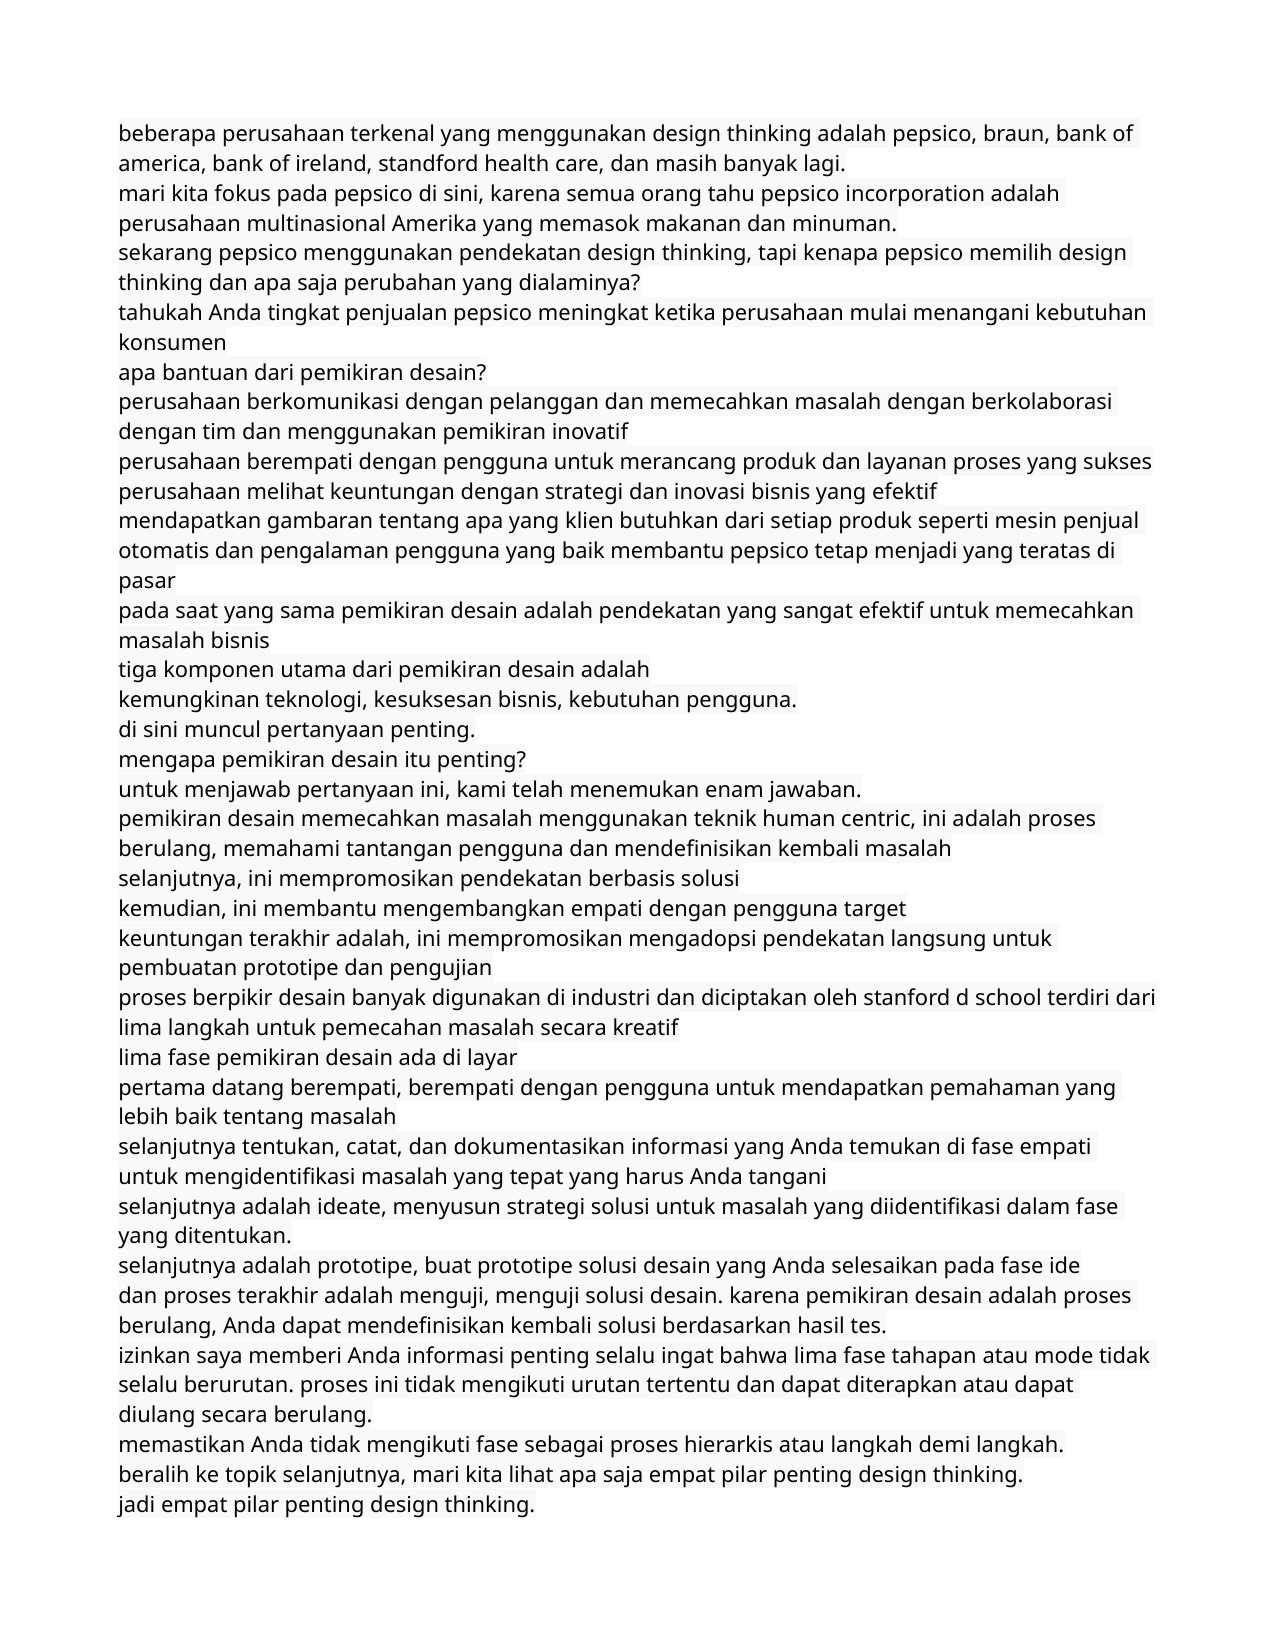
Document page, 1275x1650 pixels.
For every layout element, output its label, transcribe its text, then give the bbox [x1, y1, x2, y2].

text pemikiran desain memecahkan masalah menggunakan teknik human centric, ini adalah proses berulang, memahami tantangan pengguna dan mendefinisikan kembali masalah [118, 803, 1157, 863]
text tahukah Anda tingkat penjualan pepsico meningkat ketika perusahaan mulai menangani kebutuhan konsumen [118, 297, 1157, 356]
text perusahaan berkomunikasi dengan pelanggan dan memecahkan masalah dengan berkolaborasi dengan tim dan menggunakan pemikiran inovatif [118, 386, 1157, 446]
text sekarang pepsico menggunakan pendekatan design thinking, tapi kenapa pepsico memilih design thinking dan apa saja perubahan yang dialaminya? [118, 237, 1157, 297]
text mendapatkan gambaran tentang apa yang klien butuhkan dari setiap produk seperti mesin penjual otomatis dan pengalaman pengguna yang baik membantu pepsico tetap menjadi yang teratas di pasar [118, 505, 1157, 595]
text beberapa perusahaan terkenal yang menggunakan design thinking adalah pepsico, braun, bank of america, bank of ireland, standford health care, dan masih banyak lagi. [118, 118, 1157, 178]
text selanjutnya adalah ideate, menyusun strategi solusi untuk masalah yang diidentifikasi dalam fase yang ditentukan. [118, 1191, 1157, 1250]
text pertama datang berempati, berempati dengan pengguna untuk mendapatkan pemahaman yang lebih baik tentang masalah [118, 1071, 1157, 1131]
text tiga komponen utama dari pemikiran desain adalah [118, 654, 1157, 684]
text pada saat yang sama pemikiran desain adalah pendekatan yang sangat efektif untuk memecahkan masalah bisnis [118, 595, 1157, 654]
text izinkan saya memberi Anda informasi penting selalu ingat bahwa lima fase tahapan atau mode tidak selalu berurutan. proses ini tidak mengikuti urutan tertentu dan dapat diterapkan atau dapat diulang secara berulang. [118, 1339, 1157, 1429]
text lima fase pemikiran desain ada di layar [118, 1042, 1157, 1071]
text memastikan Anda tidak mengikuti fase sebagai proses hierarkis atau langkah demi langkah. [118, 1429, 1157, 1459]
text perusahaan berempati dengan pengguna untuk merancang produk dan layanan proses yang sukses [118, 446, 1157, 476]
text mari kita fokus pada pepsico di sini, karena semua orang tahu pepsico incorporation adalah perusahaan multinasional Amerika yang memasok makanan dan minuman. [118, 178, 1157, 237]
text jadi empat pilar penting design thinking. [118, 1488, 1157, 1518]
text dan proses terakhir adalah menguji, menguji solusi desain. karena pemikiran desain adalah proses berulang, Anda dapat mendefinisikan kembali solusi berdasarkan hasil tes. [118, 1280, 1157, 1339]
text untuk menjawab pertanyaan ini, kami telah menemukan enam jawaban. [118, 773, 1157, 803]
text keuntungan terakhir adalah, ini mempromosikan mengadopsi pendekatan langsung untuk pembuatan prototipe dan pengujian [118, 922, 1157, 982]
text kemudian, ini membantu mengembangkan empati dengan pengguna target [118, 893, 1157, 922]
text kemungkinan teknologi, kesuksesan bisnis, kebutuhan pengguna. [118, 684, 1157, 714]
text di sini muncul pertanyaan penting. [118, 714, 1157, 744]
text proses berpikir desain banyak digunakan di industri dan diciptakan oleh stanford d school terdiri dari lima langkah untuk pemecahan masalah secara kreatif [118, 982, 1157, 1042]
text mengapa pemikiran desain itu penting? [118, 744, 1157, 773]
text selanjutnya adalah prototipe, buat prototipe solusi desain yang Anda selesaikan pada fase ide [118, 1250, 1157, 1280]
text selanjutnya tentukan, catat, dan dokumentasikan informasi yang Anda temukan di fase empati untuk mengidentifikasi masalah yang tepat yang harus Anda tangani [118, 1131, 1157, 1191]
text perusahaan melihat keuntungan dengan strategi dan inovasi bisnis yang efektif [118, 476, 1157, 505]
text beralih ke topik selanjutnya, mari kita lihat apa saja empat pilar penting design thinking. [118, 1459, 1157, 1488]
text apa bantuan dari pemikiran desain? [118, 356, 1157, 386]
text selanjutnya, ini mempromosikan pendekatan berbasis solusi [118, 863, 1157, 893]
